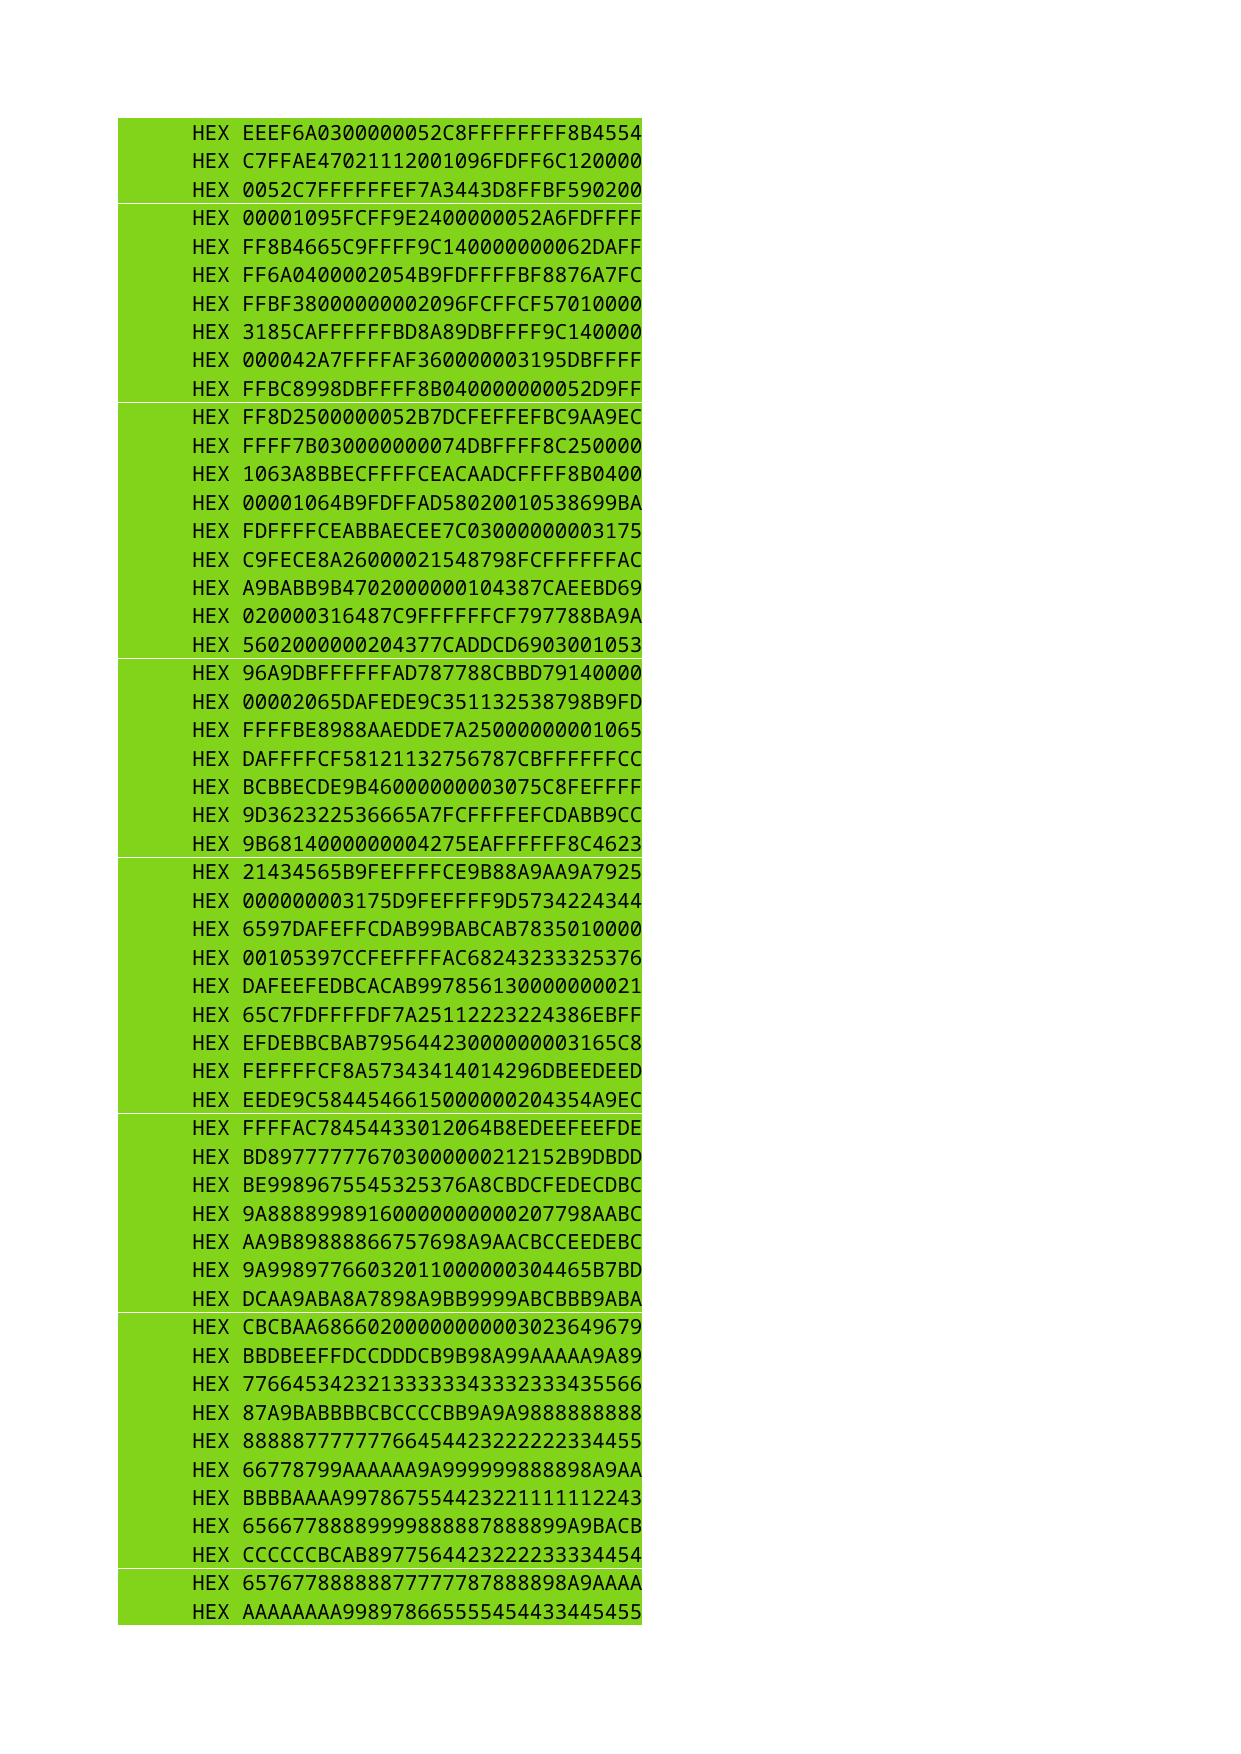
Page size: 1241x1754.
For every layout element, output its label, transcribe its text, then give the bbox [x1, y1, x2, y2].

text HEX DCAA9ABA8A7898A9BB9999ABCBBB9ABA [118, 1284, 1122, 1312]
text HEX 65667788889999888887888899A9BACB [118, 1512, 1122, 1540]
text HEX AA9B89888866757698A9AACBCCEEDEBC [118, 1227, 1122, 1256]
text HEX A9BABB9B4702000000104387CAEEBD69 [118, 573, 1122, 602]
text HEX 000042A7FFFFAF360000003195DBFFFF [118, 346, 1122, 374]
text HEX FFFF7B030000000074DBFFFF8C250000 [118, 431, 1122, 459]
text HEX BE9989675545325376A8CBDCFEDECDBC [118, 1170, 1122, 1199]
text HEX 9A99897766032011000000304465B7BD [118, 1256, 1122, 1284]
text HEX FFFFBE8988AAEDDE7A25000000001065 [118, 715, 1122, 744]
text HEX 66778799AAAAAA9A999999888898A9AA [118, 1455, 1122, 1483]
text HEX BCBBECDE9B46000000003075C8FEFFFF [118, 772, 1122, 801]
text HEX 00105397CCFEFFFFAC68243233325376 [118, 943, 1122, 971]
text HEX BBBBAAAA997867554423221111112243 [118, 1483, 1122, 1512]
text HEX 000000003175D9FEFFFF9D5734224344 [118, 886, 1122, 914]
text HEX 9A88889989160000000000207798AABC [118, 1199, 1122, 1227]
text HEX 6597DAFEFFCDAB99BABCAB7835010000 [118, 914, 1122, 943]
text HEX 00001095FCFF9E2400000052A6FDFFFF [118, 203, 1122, 232]
text HEX 5602000000204377CADDCD6903001053 [118, 630, 1122, 658]
text HEX CBCBAA68660200000000003023649679 [118, 1312, 1122, 1341]
text HEX FF6A0400002054B9FDFFFFBF8876A7FC [118, 260, 1122, 289]
text HEX 87A9BABBBBCBCCCCBB9A9A9888888888 [118, 1398, 1122, 1426]
text HEX 9B6814000000004275EAFFFFFF8C4623 [118, 829, 1122, 857]
text HEX 1063A8BBECFFFFCEACAADCFFFF8B0400 [118, 459, 1122, 488]
text HEX 9D362322536665A7FCFFFFEFCDABB9CC [118, 801, 1122, 829]
text HEX FFBC8998DBFFFF8B040000000052D9FF [118, 374, 1122, 402]
text HEX 65767788888877777787888898A9AAAA [118, 1568, 1122, 1597]
text HEX 00002065DAFEDE9C351132538798B9FD [118, 687, 1122, 715]
text HEX FF8D2500000052B7DCFEFFEFBC9AA9EC [118, 402, 1122, 431]
text HEX 96A9DBFFFFFFAD787788CBBD79140000 [118, 658, 1122, 687]
text HEX C7FFAE47021112001096FDFF6C120000 [118, 147, 1122, 175]
text HEX 21434565B9FEFFFFCE9B88A9AA9A7925 [118, 857, 1122, 886]
text HEX EEEF6A0300000052C8FFFFFFFF8B4554 [118, 118, 1122, 147]
text HEX 0052C7FFFFFFEF7A3443D8FFBF590200 [118, 175, 1122, 203]
text HEX FDFFFFCEABBAECEE7C03000000003175 [118, 516, 1122, 545]
text HEX BD897777776703000000212152B9DBDD [118, 1142, 1122, 1170]
text HEX 020000316487C9FFFFFFCF797788BA9A [118, 602, 1122, 630]
text HEX BBDBEEFFDCCDDDCB9B98A99AAAAA9A89 [118, 1341, 1122, 1369]
text HEX DAFEEFEDBCACAB997856130000000021 [118, 971, 1122, 1000]
text HEX DAFFFFCF58121132756787CBFFFFFFCC [118, 744, 1122, 772]
text HEX FEFFFFCF8A57343414014296DBEEDEED [118, 1057, 1122, 1085]
text HEX EEDE9C5844546615000000204354A9EC [118, 1085, 1122, 1113]
text HEX 00001064B9FDFFAD58020010538699BA [118, 488, 1122, 516]
text HEX C9FECE8A26000021548798FCFFFFFFAC [118, 545, 1122, 573]
text HEX FF8B4665C9FFFF9C140000000062DAFF [118, 232, 1122, 260]
text HEX 77664534232133333343332333435566 [118, 1369, 1122, 1398]
text HEX 65C7FDFFFFDF7A25112223224386EBFF [118, 1000, 1122, 1028]
text HEX EFDEBBCBAB79564423000000003165C8 [118, 1028, 1122, 1057]
text HEX AAAAAAAA998978665555454433445455 [118, 1597, 1122, 1625]
text HEX FFFFAC78454433012064B8EDEEFEEFDE [118, 1113, 1122, 1142]
text HEX 3185CAFFFFFFBD8A89DBFFFF9C140000 [118, 317, 1122, 346]
text HEX 88888777777766454423222222334455 [118, 1426, 1122, 1455]
text HEX CCCCCCBCAB8977564423222233334454 [118, 1540, 1122, 1568]
text HEX FFBF38000000002096FCFFCF57010000 [118, 289, 1122, 317]
